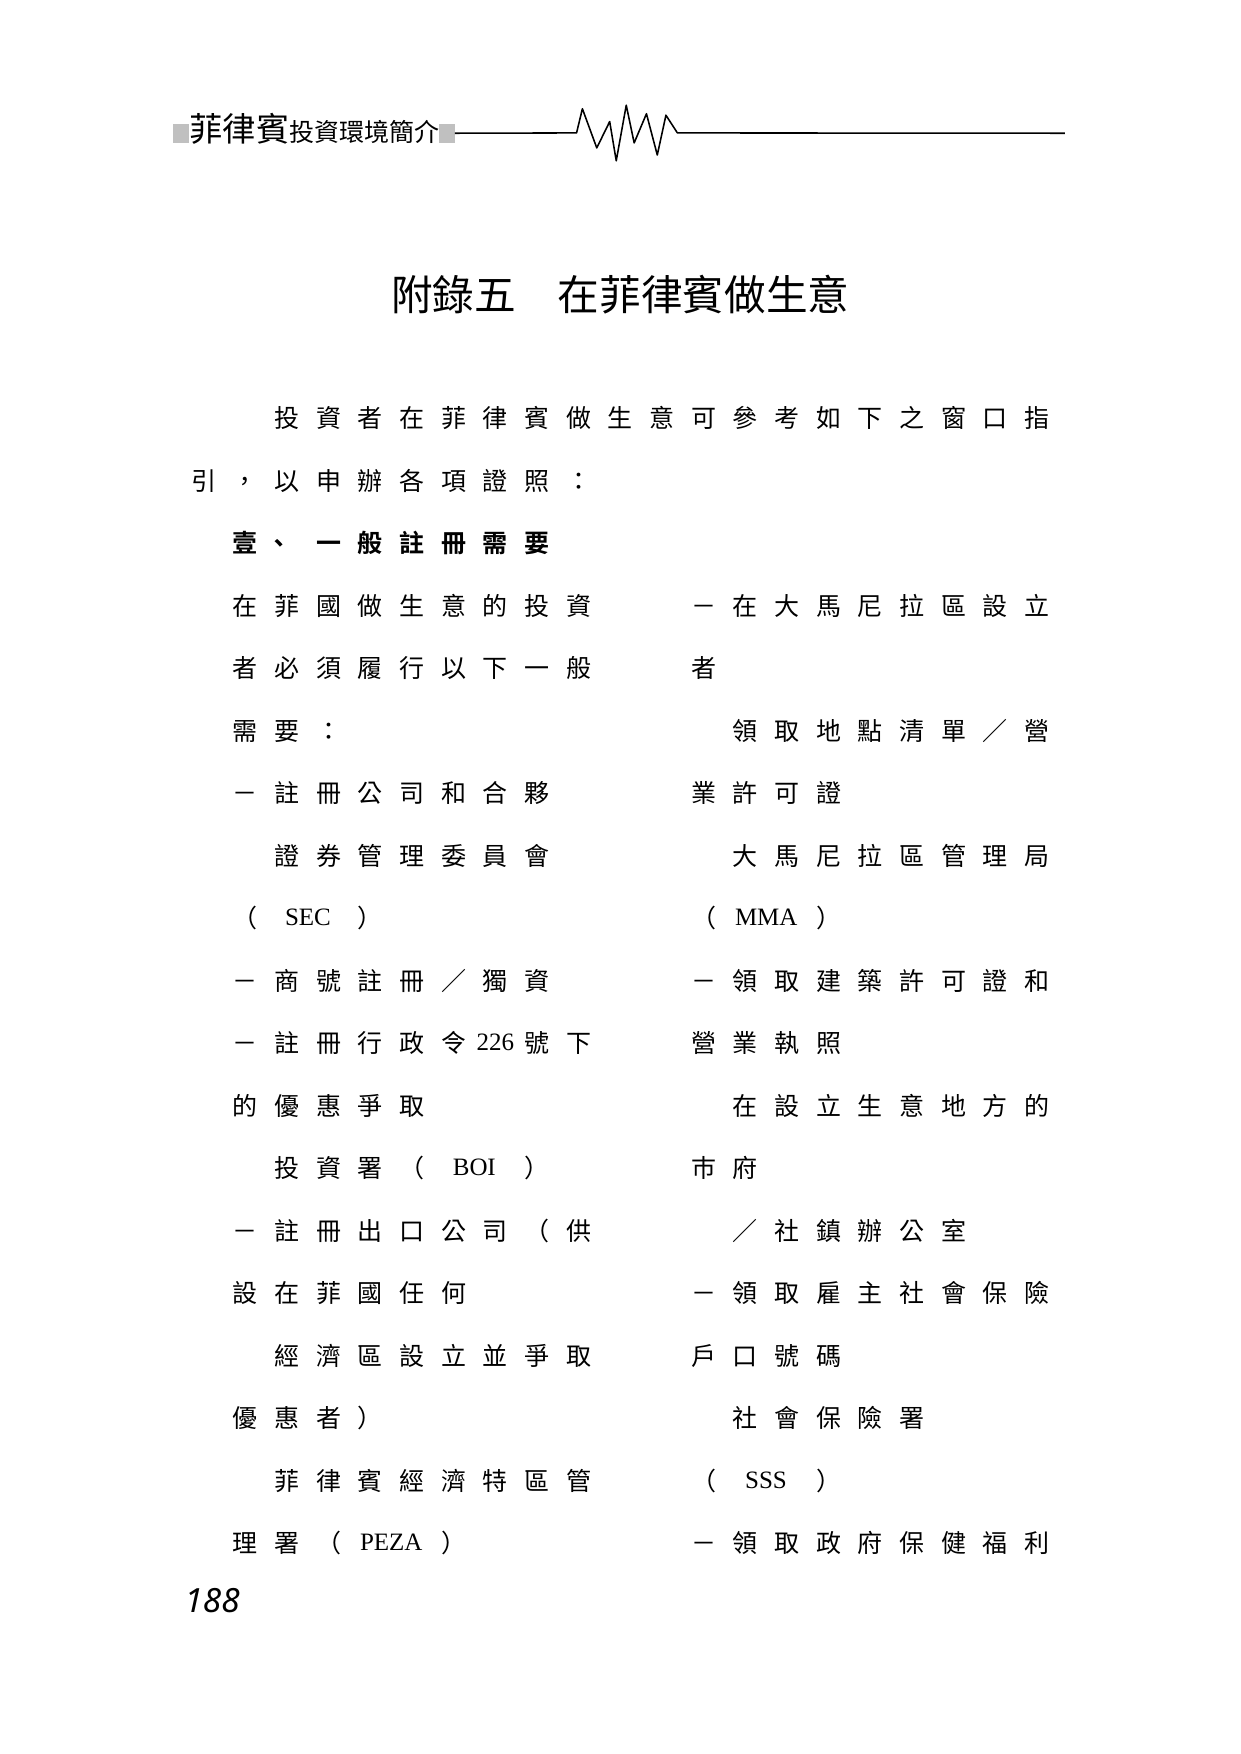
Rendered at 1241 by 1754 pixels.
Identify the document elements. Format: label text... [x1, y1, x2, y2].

text 附錄五 在菲律賓做生意 [183, 250, 1058, 313]
text 投資者在菲律賓做生意可參考如下之窗口指引，以申辦各項證照： [183, 375, 1058, 500]
table_header －在大馬尼拉區設立者 領取地點清單／營業許可證 大馬尼拉區管理局（MMA） －領取建築許可證和營業執照 在設立生意地方的巿府 ／社鎮辦公室 －領取雇主社會保險戶口號碼 社會保險署（SSS） －領取政府保健福利 [625, 500, 1068, 1563]
table_header 壹、一般註冊需要 在菲國做生意的投資者必須履行以下一般需要： －註冊公司和合夥 證券管理委員會（SEC） －商號註冊／獨資 －註冊行政令226號下的優惠爭取 投資署（BOI） －註冊出口公司（供設在菲國任何 經濟區設立並爭取優惠者） 菲律賓經濟特區管理署（PEZA） [183, 500, 625, 1563]
